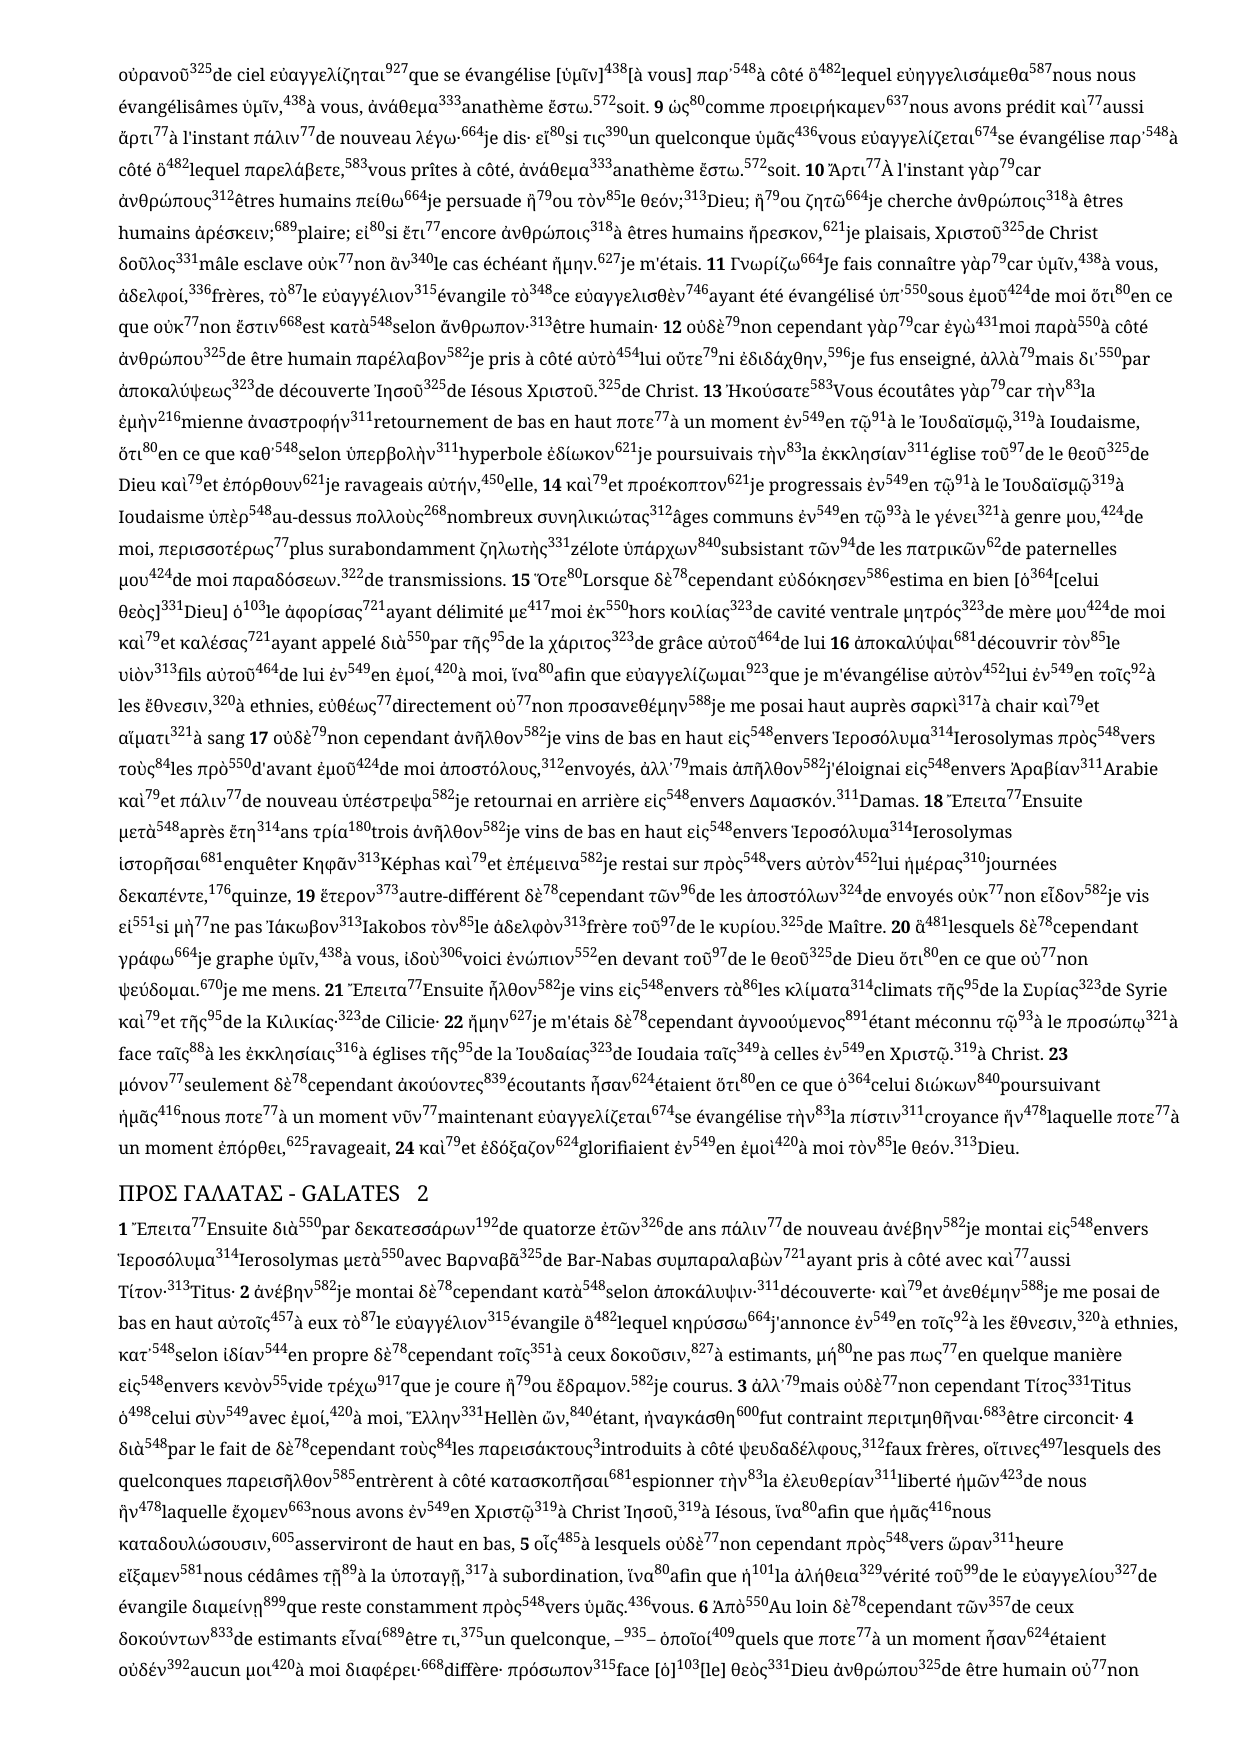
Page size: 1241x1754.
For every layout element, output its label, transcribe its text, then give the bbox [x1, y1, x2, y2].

text 1 Ἔπειτα77Ensuite διὰ550par δεκατεσσάρων192de quatorze ἐτῶν326de ans πάλιν77de nouveau ἀνέβην582je montai εἰς548envers Ἱεροσόλυμα314Ierosolymas μετὰ550avec Βαρναβᾶ325de Bar-Nabas συμπαραλαβὼν721ayant pris à côté avec καὶ77aussi Τίτον·313Titus· 2 ἀνέβην582je montai δὲ78cependant κατὰ548selon ἀποκάλυψιν·311découverte· καὶ79et ἀνεθέμην588je me posai de bas en haut αὐτοῖς457à eux τὸ87le εὐαγγέλιον315évangile ὃ482lequel κηρύσσω664j'annonce ἐν549en τοῖς92à les ἔθνεσιν,320à ethnies, κατ᾽548selon ἰδίαν544en propre δὲ78cependant τοῖς351à ceux δοκοῦσιν,827à estimants, μή80ne pas πως77en quelque manière εἰς548envers κενὸν55vide τρέχω917que je coure ἢ79ou ἔδραμον.582je courus. 3 ἀλλ᾽79mais οὐδὲ77non cependant Τίτος331Titus ὁ498celui σὺν549avec ἐμοί,420à moi, Ἕλλην331Hellèn ὤν,840étant, ἠναγκάσθη600fut contraint περιτμηθῆναι·683être circoncit· 4 διὰ548par le fait de δὲ78cependant τοὺς84les παρεισάκτους3introduits à côté ψευδαδέλφους,312faux frères, οἵτινες497lesquels des quelconques παρεισῆλθον585entrèrent à côté κατασκοπῆσαι681espionner τὴν83la ἐλευθερίαν311liberté ἡμῶν423de nous ἣν478laquelle ἔχομεν663nous avons ἐν549en Χριστῷ319à Christ Ἰησοῦ,319à Iésous, ἵνα80afin que ἡμᾶς416nous καταδουλώσουσιν,605asserviront de haut en bas, 5 οἷς485à lesquels οὐδὲ77non cependant πρὸς548vers ὥραν311heure εἴξαμεν581nous cédâmes τῇ89à la ὑποταγῇ,317à subordination, ἵνα80afin que ἡ101la ἀλήθεια329vérité τοῦ99de le εὐαγγελίου327de évangile διαμείνῃ899que reste constamment πρὸς548vers ὑμᾶς.436vous. 6 Ἀπὸ550Au loin δὲ78cependant τῶν357de ceux δοκούντων833de estimants εἶναί689être τι,375un quelconque, –935– ὁποῖοί409quels que ποτε77à un moment ἦσαν624étaient οὐδέν392aucun μοι420à moi διαφέρει·668diffère· πρόσωπον315face [ὁ]103[le] θεὸς331Dieu ἀνθρώπου325de être humain οὐ77non λαμβάνει668prend –935– ἐμοὶ420à moi γὰρ79car οἱ363ceux δοκοῦντες839estimants οὐδὲν375aucun προσανέθεντο,591se posèrent haut auprès, 7 ἀλλὰ79mais τοὐναντίον77au contraire ἰδόντες720ayants vus ὅτι80en ce que πεπίστευμαι650j'ai été cru τὸ87le εὐαγγέλιον315évangile τῆς95de la ἀκροβυστίας323de prépuce καθὼς77de haut en bas comme Πέτρος331Pierre τῆς95de la περιτομῆς,323de circoncision, 8 ὁ364celui γὰρ79car ἐνεργήσας721ayant énergisé Πέτρῳ319à Pierre εἰς548envers ἀποστολὴν311envoi τῆς95de la περιτομῆς323de circoncision ἐνήργησεν586énergisa καὶ77aussi ἐμοὶ420à moi εἰς548envers τὰ86les ἔθνη,314ethnies, 9 καὶ79et γνόντες720ayants connus τὴν83la χάριν311grâce τὴν344celle δοθεῖσάν742ayante étée donnée μοι,420à moi, Ἰάκωβος331Iakobos καὶ79et Κηφᾶς331Képhas καὶ79et Ἰωάννης,331Ioannes, οἱ363ceux δοκοῦντες839estimants στῦλοι330piliers εἶναι,689être, δεξιὰς50droites ἔδωκαν585donnèrent ἐμοὶ420à moi καὶ79et Βαρναβᾷ319à Bar-Nabas κοινωνίας,323de communion, ἵνα80afin que ἡμεῖς430nous εἰς548envers τὰ86les ἔθνη,314ethnies, αὐτοὶ468eux δὲ78cependant εἰς548envers τὴν83la περιτομήν·311circoncision· 10 μόνον77seulement τῶν96de les πτωχῶν64de pauvres ἵνα80afin que μνημονεύωμεν,916que nous mémorions, ὃ482lequel καὶ77aussi ἐσπούδασα582je fus en hâte αὐτὸ348même τοῦτο140ce-ci ποιῆσαι.681faire. 11 Ὅτε80Lorsque δὲ78cependant ἦλθεν586vint Κηφᾶς331Képhas εἰς548envers Ἀντιόχειαν,311Antioche, κατὰ548selon πρόσωπον315face αὐτῷ458à lui ἀντέστην,582je dressai contre, ὅτι80en ce que κατεγνωσμένος813ayant été connu de haut en bas ἦν.625était. 12 πρὸ550d'avant τοῦ360de ce γὰρ79car ἐλθεῖν681venir τινας372des quelconques ἀπὸ550au loin Ἰακώβου325de Iakobos μετὰ550avec τῶν98de les ἐθνῶν326de ethnies συνήσθιεν·625mangeait avec· ὅτε80lorsque δὲ78cependant ἦλθον,585vinrent, ὑπέστελλεν625soustrayait καὶ79et ἀφώριζεν625délimitait ἑαυτὸν528lui-même φοβούμενος867se effrayant τοὺς345ceux ἐκ550hors περιτομῆς.323de circoncision. 13 καὶ79et συνυπεκρίθησαν599furent hypocrité avec αὐτῷ458à lui [καὶ]77[aussi] οἱ102les λοιποὶ389restants Ἰουδαῖοι,70Ioudaiens, ὥστε80de sorte que καὶ77aussi Βαρναβᾶς331Bar-Nabas συναπήχθη600fut emmené avec αὐτῶν463de eux τῇ89à la ὑποκρίσει.317à hypocrisie. 14 ἀλλ᾽79mais ὅτε80lorsque εἶδον582je vis ὅτι80en ce que οὐκ77non ὀρθοποδοῦσιν667marchent droit πρὸς548vers τὴν83la ἀλήθειαν311vérité τοῦ99de le εὐαγγελίου,327de évangile, εἶπον582je dis τῷ91à le Κηφᾷ319à Képhas ἔμπροσθεν552en devers πάντων·383de tous· εἰ80si σὺ448toi Ἰουδαῖος47Ioudaien ὑπάρχων840subsistant ἐθνικῶς77ethniquement καὶ79et οὐκ77non Ἰουδαϊκῶς77Ioudaiquement ζῇς,666tu vis, πῶς77comment? τὰ86les ἔθνη314ethnies ἀναγκάζεις666tu contrains ἰουδαΐζειν;689ioudaizer; 15 Ἡμεῖς430Nous φύσει317à nature Ἰουδαῖοι46Ioudaiens καὶ79et οὐκ77non ἐξ550hors ἐθνῶν326de ethnies ἁμαρτωλοί·46fauteurs· 16 εἰδότες782ayants sus [δὲ]78[cependant] ὅτι80en ce que οὐ77non δικαιοῦται680est justifié ἄνθρωπος331être humain ἐξ550hors ἔργων326de travaux νόμου325de loi ἐὰν80si le cas échéant μὴ77ne pas διὰ550par πίστεως323de croyance Ἰησοῦ325de Iésous Χριστοῦ,325de Christ, καὶ77aussi ἡμεῖς430nous εἰς548envers Χριστὸν313Christ Ἰησοῦν313Iésous ἐπιστεύσαμεν,581nous crûmes, ἵνα80afin que δικαιωθῶμεν906que nous soyons justifié ἐκ550hors πίστεως323de croyance Χριστοῦ325de Christ καὶ79et οὐκ77non ἐξ550hors ἔργων326de travaux νόμου,325de loi, ὅτι80en ce que ἐξ550hors ἔργων326de travaux νόμου325de loi οὐ77non δικαιωθήσεται619sera justifié πᾶσα285toute σάρξ.329chair. 17 εἰ80si δὲ78cependant ζητοῦντες839cherchants δικαιωθῆναι683être justifié ἐν549en Χριστῷ319à Christ εὑρέθημεν595nous fûmes trouvé καὶ77aussi αὐτοὶ512nous-mêmes ἁμαρτωλοί,70fauteurs, ἆρα80alors est-ce que Χριστὸς331Christ ἁμαρτίας323de faute διάκονος;331serviteur; μὴ77ne pas γένοιτο.696que se devienne. 18 εἰ80si γὰρ79car ἃ481lesquels κατέλυσα582je déliai vers le bas ταῦτα347ces-ci πάλιν77de nouveau οἰκοδομῶ,664j'édifie en maison, παραβάτην313transgresseur ἐμαυτὸν507moi-même συνιστάνω.664je dresse avec. 19 ἐγὼ431moi γὰρ79car διὰ550par νόμου325de loi νόμῳ319à loi ἀπέθανον,582je mourus loin, ἵνα80afin que θεῷ319à Dieu ζήσω.895que je vive. Χριστῷ319à Christ συνεσταύρωμαι·650j'ai été crucifié avec· 20 ζῶ664je vis δὲ78cependant οὐκέτι77non plus ἐγώ,431moi, ζῇ668vit δὲ78cependant ἐν549en ἐμοὶ420à moi Χριστός·331Christ· ὃ482lequel δὲ78cependant νῦν77maintenant ζῶ664je vis ἐν549en σαρκί,317à chair, ἐν549en πίστει317à croyance ζῶ664je vis τῇ350à celle τοῦ97de le υἱοῦ325de fils τοῦ97de le θεοῦ325de Dieu τοῦ358de celui ἀγαπήσαντός716de ayant aimé με417moi καὶ79et παραδόντος716de ayant transmis ἑαυτὸν528lui-même ὑπὲρ550au-dessus ἐμοῦ.424de moi. 21 Οὐκ77Non ἀθετῶ664je démets τὴν83la χάριν311grâce τοῦ97de le θεοῦ·325de Dieu· εἰ80si γὰρ79car διὰ550par νόμου325de loi δικαιοσύνη,329justice, ἄρα77par conséquent Χριστὸς331Christ δωρεὰν77gratuitement ἀπέθανεν.586mourut loin. [118, 1212, 1181, 1682]
text ΠΡΟΣ ΓΑΛΑΤΑΣ - GALATES 2 [118, 1178, 1181, 1208]
text 1 Παῦλος331Paulus ἀπόστολος331envoyé οὐκ77non ἀπ᾽550au loin ἀνθρώπων324de êtres humains οὐδὲ79non cependant δι᾽550par ἀνθρώπου325de être humain ἀλλὰ79mais διὰ550par Ἰησοῦ325de Iésous Χριστοῦ325de Christ καὶ79et θεοῦ325de Dieu πατρὸς325de père τοῦ358de celui ἐγείραντος716de ayant éveillé αὐτὸν452lui ἐκ550hors νεκρῶν,64de morts, 2 καὶ79et οἱ363ceux σὺν549avec ἐμοὶ420à moi πάντες286tous ἀδελφοὶ330frères ταῖς88à les ἐκκλησίαις316à églises τῆς95de la Γαλατίας,323de Galatie, 3 χάρις329grâce ὑμῖν438à vous καὶ79et εἰρήνη329paix ἀπὸ550au loin θεοῦ325de Dieu πατρὸς325de père καὶ79et κυρίου325de Maître ἡμῶν423de nous Ἰησοῦ325de Iésous Χριστοῦ325de Christ 4 τοῦ358de celui δόντος716de ayant donné ἑαυτὸν528lui-même περὶ550autour τῶν94de les ἁμαρτιῶν322de fautes ἡμῶν,423de nous, ὅπως80de telle manière que ἐξέληται905que se extraie ἡμᾶς416nous ἐκ550hors τοῦ97de le αἰῶνος325de ère τοῦ358de celui ἐνεστῶτος778de ayant dressé dedans πονηροῦ65de méchant κατὰ548selon τὸ87le θέλημα315volonté τοῦ97de le θεοῦ325de Dieu καὶ79et πατρὸς325de père ἡμῶν,423de nous, 5 ᾧ486à lequel ἡ101la δόξα329gloire εἰς548envers τοὺς84les αἰῶνας312ères τῶν96de les αἰώνων,324de ères, ἀμήν.304amen. 6 Θαυμάζω664J'étonne ὅτι80en ce que οὕτως77ainsi ταχέως77rapidement μετατίθεσθε671vous vous changez de place ἀπὸ550au loin τοῦ358de celui καλέσαντος716de ayant appelé ὑμᾶς436vous ἐν549en χάριτι317à grâce [Χριστοῦ]325[de Christ] εἰς548envers ἕτερον117autre-différent εὐαγγέλιον,315évangile, 7 ὃ500lequel οὐκ77non ἔστιν668est ἄλλο,392autre, εἰ551si μή77ne pas τινές389des quelconques εἰσιν667sont οἱ497ceux ταράσσοντες839troublants ὑμᾶς436vous καὶ79et θέλοντες839voulants μεταστρέψαι681tourner au-delà τὸ87le εὐαγγέλιον315évangile τοῦ97de le Χριστοῦ.325de Christ. 8 ἀλλὰ79mais καὶ77aussi ἐὰν80si le cas échéant ἡμεῖς430nous ἢ79ou ἄγγελος331ange ἐξ550hors οὐρανοῦ325de ciel εὐαγγελίζηται927que se évangélise [ὑμῖν]438[à vous] παρ᾽548à côté ὃ482lequel εὐηγγελισάμεθα587nous nous évangélisâmes ὑμῖν,438à vous, ἀνάθεμα333anathème ἔστω.572soit. 9 ὡς80comme προειρήκαμεν637nous avons prédit καὶ77aussi ἄρτι77à l'instant πάλιν77de nouveau λέγω·664je dis· εἴ80si τις390un quelconque ὑμᾶς436vous εὐαγγελίζεται674se évangélise παρ᾽548à côté ὃ482lequel παρελάβετε,583vous prîtes à côté, ἀνάθεμα333anathème ἔστω.572soit. 10 Ἄρτι77À l'instant γὰρ79car ἀνθρώπους312êtres humains πείθω664je persuade ἢ79ou τὸν85le θεόν;313Dieu; ἢ79ou ζητῶ664je cherche ἀνθρώποις318à êtres humains ἀρέσκειν;689plaire; εἰ80si ἔτι77encore ἀνθρώποις318à êtres humains ἤρεσκον,621je plaisais, Χριστοῦ325de Christ δοῦλος331mâle esclave οὐκ77non ἂν340le cas échéant ἤμην.627je m'étais. 11 Γνωρίζω664Je fais connaître γὰρ79car ὑμῖν,438à vous, ἀδελφοί,336frères, τὸ87le εὐαγγέλιον315évangile τὸ348ce εὐαγγελισθὲν746ayant été évangélisé ὑπ᾽550sous ἐμοῦ424de moi ὅτι80en ce que οὐκ77non ἔστιν668est κατὰ548selon ἄνθρωπον·313être humain· 12 οὐδὲ79non cependant γὰρ79car ἐγὼ431moi παρὰ550à côté ἀνθρώπου325de être humain παρέλαβον582je pris à côté αὐτὸ454lui οὔτε79ni ἐδιδάχθην,596je fus enseigné, ἀλλὰ79mais δι᾽550par ἀποκαλύψεως323de découverte Ἰησοῦ325de Iésous Χριστοῦ.325de Christ. 13 Ἠκούσατε583Vous écoutâtes γὰρ79car τὴν83la ἐμὴν216mienne ἀναστροφήν311retournement de bas en haut ποτε77à un moment ἐν549en τῷ91à le Ἰουδαϊσμῷ,319à Ioudaisme, ὅτι80en ce que καθ᾽548selon ὑπερβολὴν311hyperbole ἐδίωκον621je poursuivais τὴν83la ἐκκλησίαν311église τοῦ97de le θεοῦ325de Dieu καὶ79et ἐπόρθουν621je ravageais αὐτήν,450elle, 14 καὶ79et προέκοπτον621je progressais ἐν549en τῷ91à le Ἰουδαϊσμῷ319à Ioudaisme ὑπὲρ548au-dessus πολλοὺς268nombreux συνηλικιώτας312âges communs ἐν549en τῷ93à le γένει321à genre μου,424de moi, περισσοτέρως77plus surabondamment ζηλωτὴς331zélote ὑπάρχων840subsistant τῶν94de les πατρικῶν62de paternelles μου424de moi παραδόσεων.322de transmissions. 15 Ὅτε80Lorsque δὲ78cependant εὐδόκησεν586estima en bien [ὁ364[celui θεὸς]331Dieu] ὁ103le ἀφορίσας721ayant délimité με417moi ἐκ550hors κοιλίας323de cavité ventrale μητρός323de mère μου424de moi καὶ79et καλέσας721ayant appelé διὰ550par τῆς95de la χάριτος323de grâce αὐτοῦ464de lui 16 ἀποκαλύψαι681découvrir τὸν85le υἱὸν313fils αὐτοῦ464de lui ἐν549en ἐμοί,420à moi, ἵνα80afin que εὐαγγελίζωμαι923que je m'évangélise αὐτὸν452lui ἐν549en τοῖς92à les ἔθνεσιν,320à ethnies, εὐθέως77directement οὐ77non προσανεθέμην588je me posai haut auprès σαρκὶ317à chair καὶ79et αἵματι321à sang 17 οὐδὲ79non cependant ἀνῆλθον582je vins de bas en haut εἰς548envers Ἱεροσόλυμα314Ierosolymas πρὸς548vers τοὺς84les πρὸ550d'avant ἐμοῦ424de moi ἀποστόλους,312envoyés, ἀλλ᾽79mais ἀπῆλθον582j'éloignai εἰς548envers Ἀραβίαν311Arabie καὶ79et πάλιν77de nouveau ὑπέστρεψα582je retournai en arrière εἰς548envers Δαμασκόν.311Damas. 18 Ἔπειτα77Ensuite μετὰ548après ἔτη314ans τρία180trois ἀνῆλθον582je vins de bas en haut εἰς548envers Ἱεροσόλυμα314Ierosolymas ἱστορῆσαι681enquêter Κηφᾶν313Képhas καὶ79et ἐπέμεινα582je restai sur πρὸς548vers αὐτὸν452lui ἡμέρας310journées δεκαπέντε,176quinze, 19 ἕτερον373autre-différent δὲ78cependant τῶν96de les ἀποστόλων324de envoyés οὐκ77non εἶδον582je vis εἰ551si μὴ77ne pas Ἰάκωβον313Iakobos τὸν85le ἀδελφὸν313frère τοῦ97de le κυρίου.325de Maître. 20 ἃ481lesquels δὲ78cependant γράφω664je graphe ὑμῖν,438à vous, ἰδοὺ306voici ἐνώπιον552en devant τοῦ97de le θεοῦ325de Dieu ὅτι80en ce que οὐ77non ψεύδομαι.670je me mens. 21 Ἔπειτα77Ensuite ἦλθον582je vins εἰς548envers τὰ86les κλίματα314climats τῆς95de la Συρίας323de Syrie καὶ79et τῆς95de la Κιλικίας·323de Cilicie· 22 ἤμην627je m'étais δὲ78cependant ἀγνοούμενος891étant méconnu τῷ93à le προσώπῳ321à face ταῖς88à les ἐκκλησίαις316à églises τῆς95de la Ἰουδαίας323de Ioudaia ταῖς349à celles ἐν549en Χριστῷ.319à Christ. 23 μόνον77seulement δὲ78cependant ἀκούοντες839écoutants ἦσαν624étaient ὅτι80en ce que ὁ364celui διώκων840poursuivant ἡμᾶς416nous ποτε77à un moment νῦν77maintenant εὐαγγελίζεται674se évangélise τὴν83la πίστιν311croyance ἥν478laquelle ποτε77à un moment ἐπόρθει,625ravageait, 24 καὶ79et ἐδόξαζον624glorifiaient ἐν549en ἐμοὶ420à moi τὸν85le θεόν.313Dieu. [118, 59, 1181, 1160]
